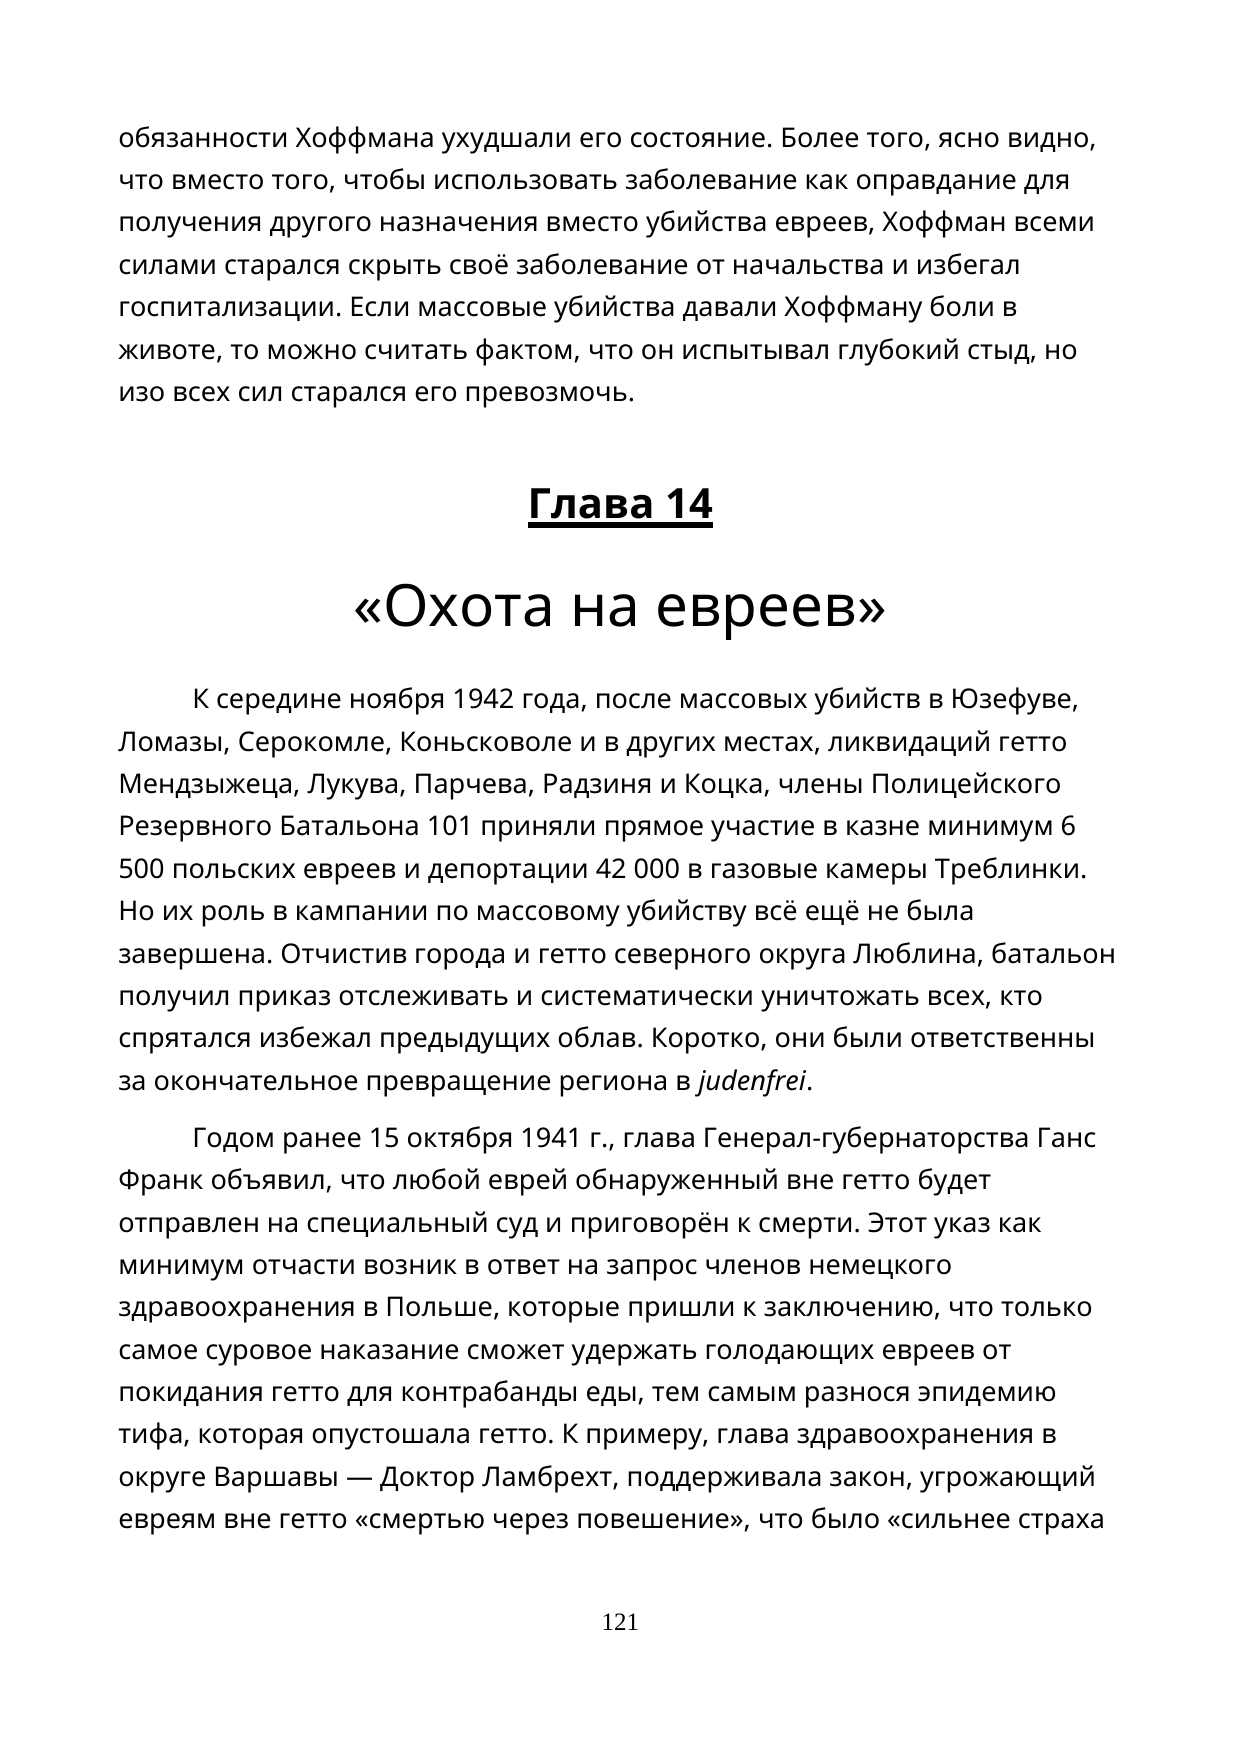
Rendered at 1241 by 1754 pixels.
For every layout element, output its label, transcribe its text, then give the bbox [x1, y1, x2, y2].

subtitle Глава 14 [118, 474, 1122, 531]
text обязанности Хоффмана ухудшали его состояние. Более того, ясно видно, что вместо того, чтобы использовать заболевание как оправдание для получения другого назначения вместо убийства евреев, Хоффман всеми силами старался скрыть своё заболевание от начальства и избегал госпитализации. Если массовые убийства давали Хоффману боли в животе, то можно считать фактом, что он испытывал глубокий стыд, но изо всех сил старался его превозмочь. [118, 118, 1122, 409]
text К середине ноября 1942 года, после массовых убийств в Юзефуве, Ломазы, Серокомле, Коньсковоле и в других местах, ликвидаций гетто Мендзыжеца, Лукува, Парчева, Радзиня и Коцка, члены Полицейского Резервного Батальона 101 приняли прямое участие в казне минимум 6 500 польских евреев и депортации 42 000 в газовые камеры Треблинки. Но их роль в кампании по массовому убийству всё ещё не была завершена. Отчистив города и гетто северного округа Люблина, батальон получил приказ отслеживать и систематически уничтожать всех, кто спрятался избежал предыдущих облав. Коротко, они были ответственны за окончательное превращение региона в judenfrei. [118, 680, 1122, 1098]
subtitle «Охота на евреев» [118, 564, 1122, 643]
text Годом ранее 15 октября 1941 г., глава Генерал-губернаторства Ганс Франк объявил, что любой еврей обнаруженный вне гетто будет отправлен на специальный суд и приговорён к смерти. Этот указ как минимум отчасти возник в ответ на запрос членов немецкого здравоохранения в Польше, которые пришли к заключению, что только самое суровое наказание сможет удержать голодающих евреев от покидания гетто для контрабанды еды, тем самым разнося эпидемию тифа, которая опустошала гетто. К примеру, глава здравоохранения в округе Варшавы — Доктор Ламбрехт, поддерживала закон, угрожающий евреям вне гетто «смертью через повешение», что было «сильнее страха [118, 1118, 1122, 1537]
